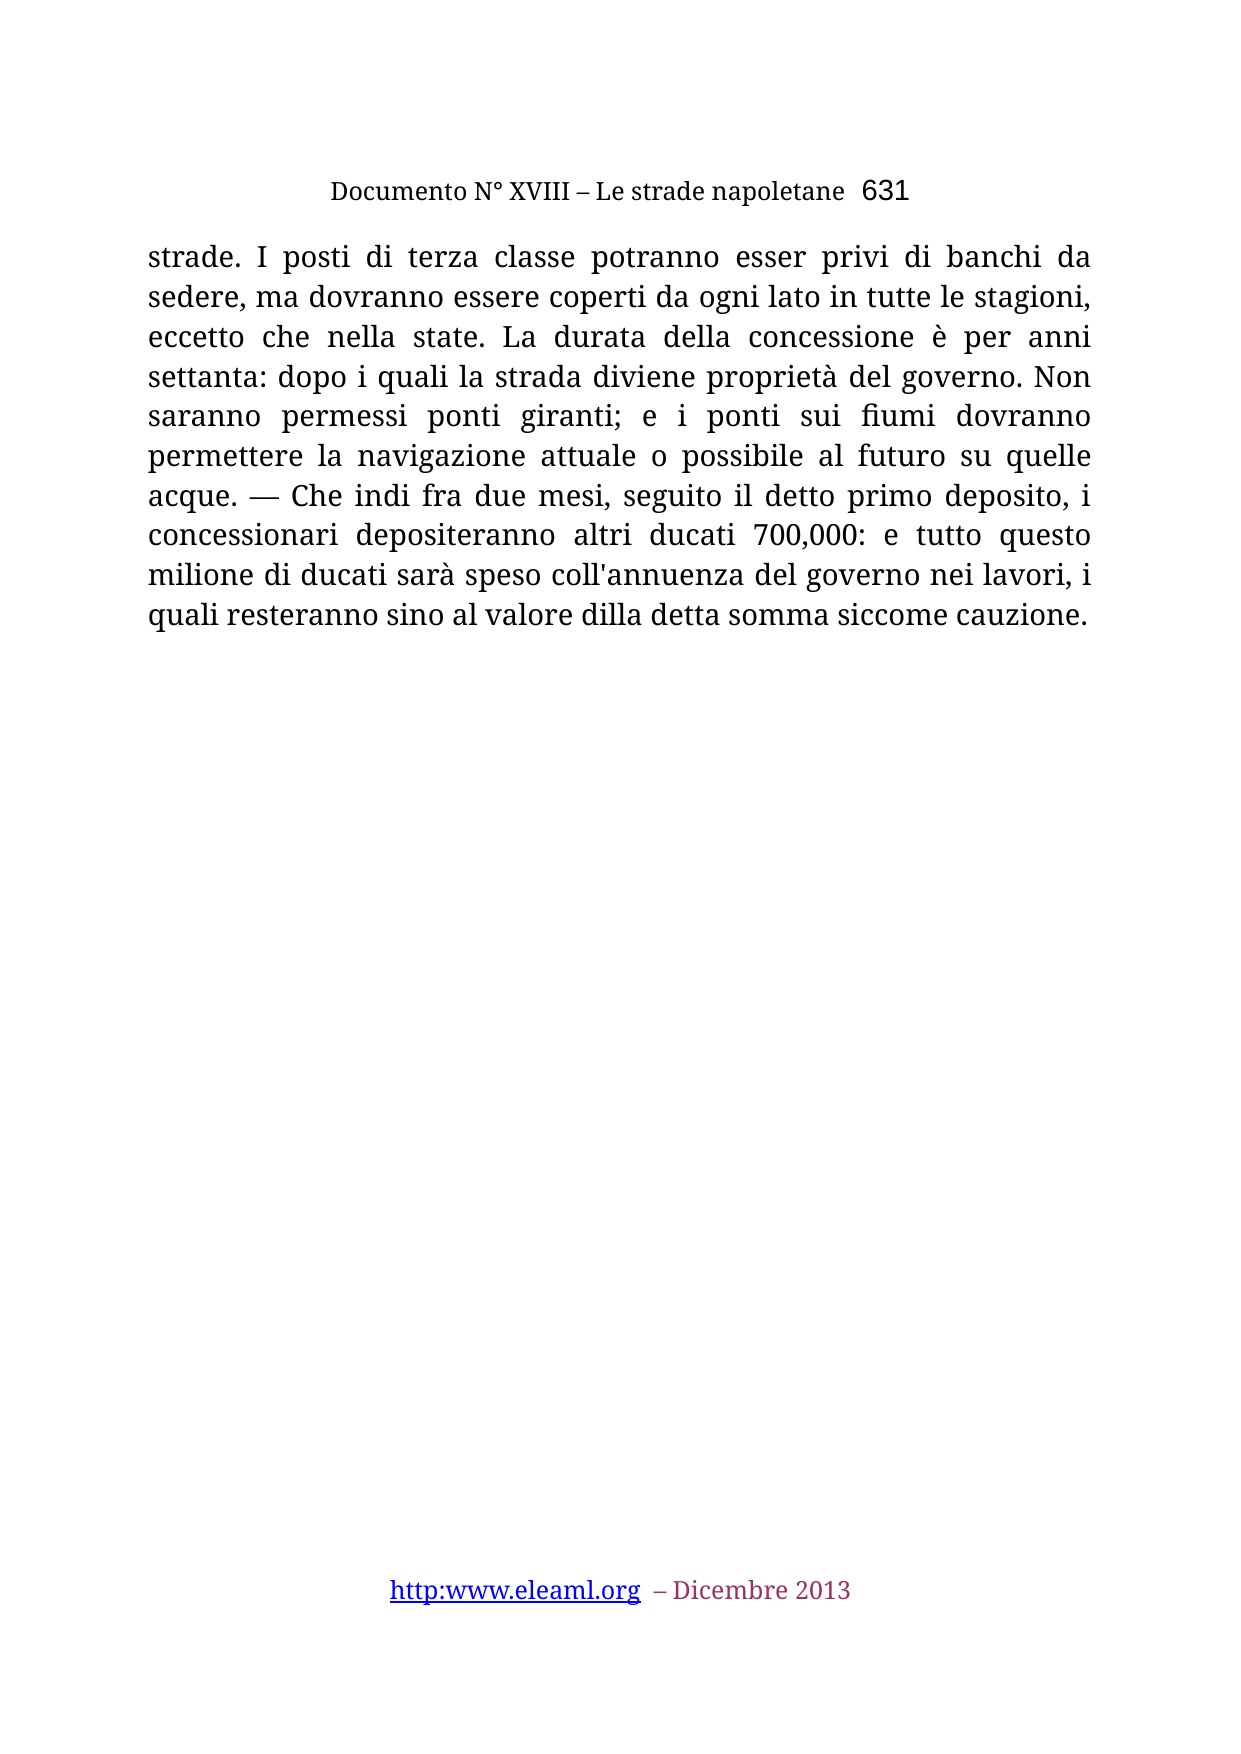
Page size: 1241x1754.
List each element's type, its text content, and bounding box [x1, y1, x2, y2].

text strade. I posti di terza classe potranno esser privi di banchi da sedere, ma dovranno essere coperti da ogni lato in tutte le stagioni, eccetto che nella state. La durata della concessione è per anni settanta: dopo i quali la strada diviene proprietà del governo. Non saranno permessi ponti giranti; e i ponti sui fiumi dovranno permettere la navigazione attuale o possibile al futuro su quelle acque. — Che indi fra due mesi, seguito il detto primo deposito, i concessionari depositeranno altri ducati 700,000: e tutto questo milione di ducati sarà speso coll'annuenza del governo nei lavori, i quali resteranno sino al valore dilla detta somma siccome cauzione. [148, 237, 1093, 634]
